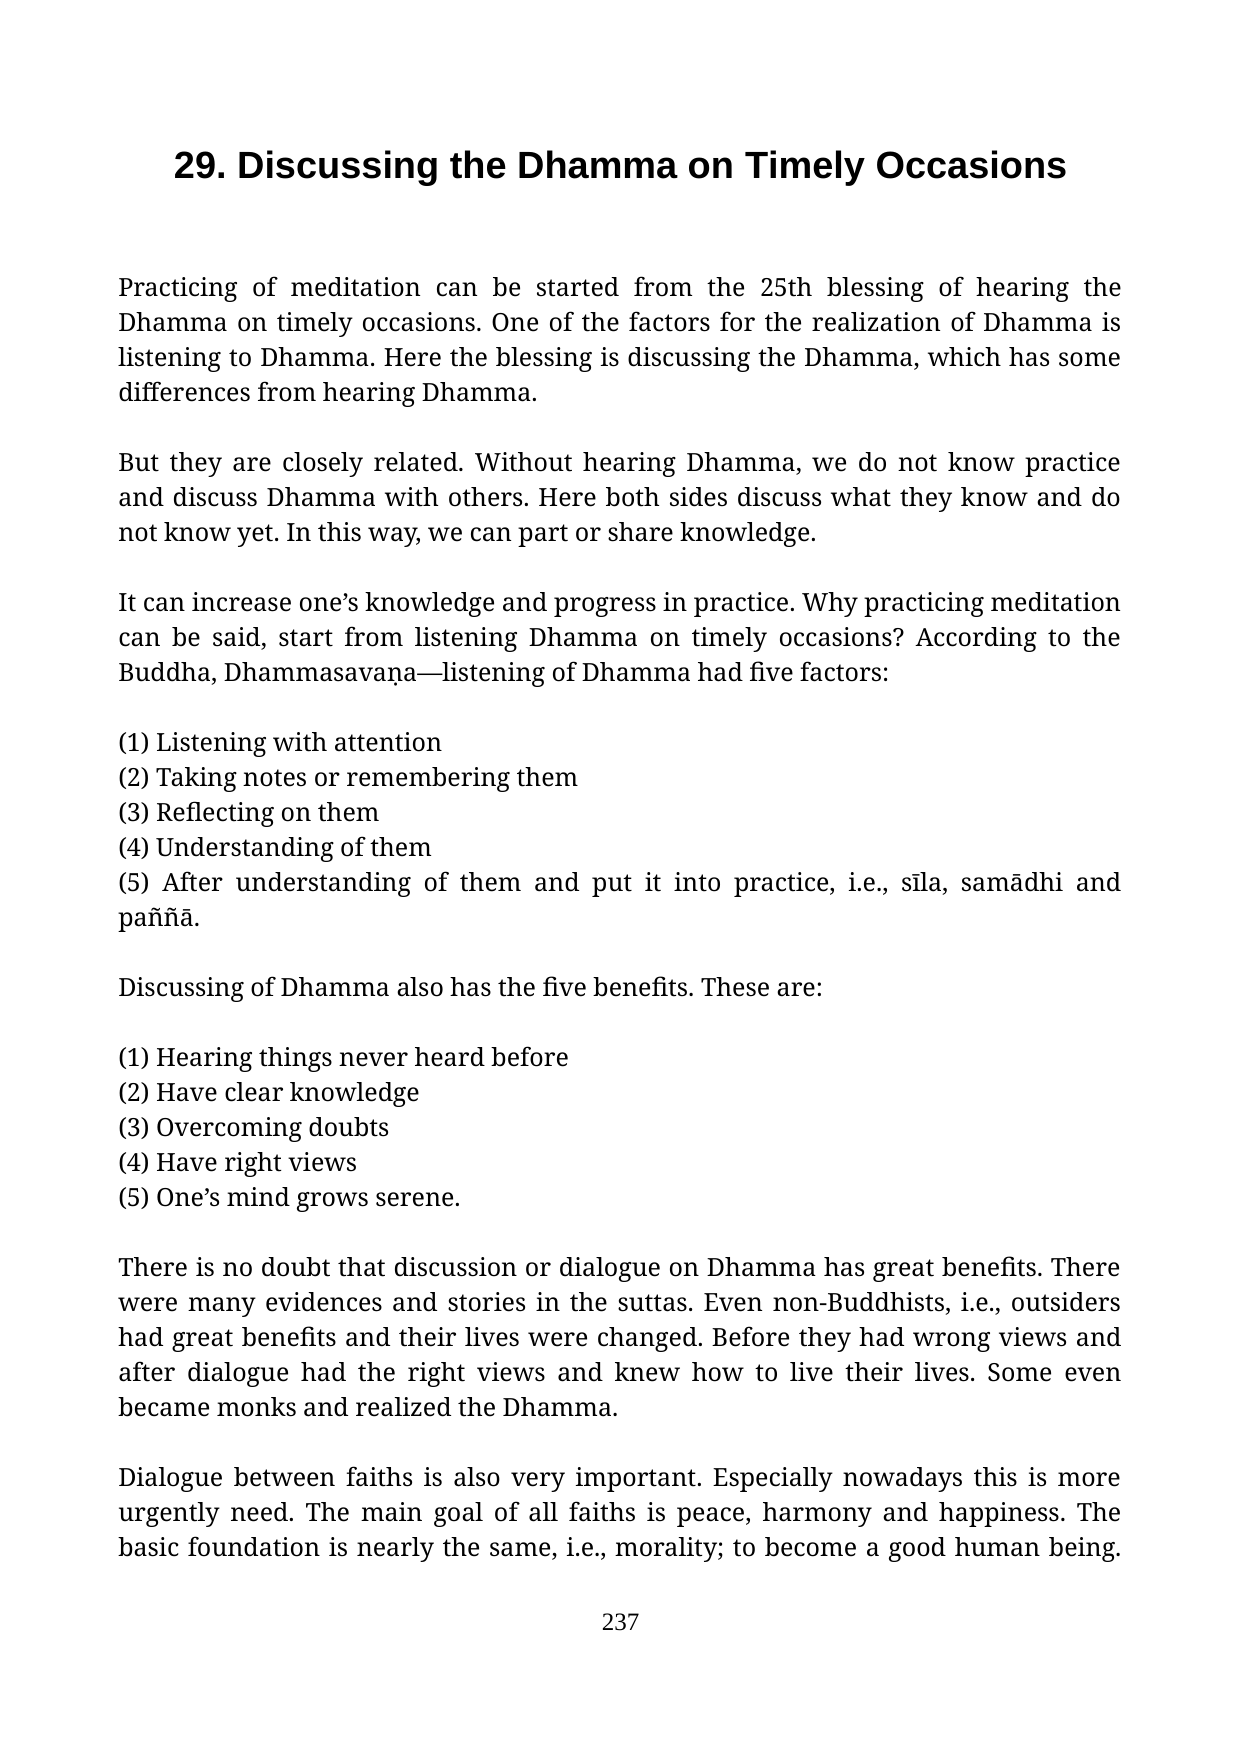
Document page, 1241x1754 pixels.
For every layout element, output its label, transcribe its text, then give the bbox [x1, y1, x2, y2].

text Practicing of meditation can be started from the 25th blessing of hearing the Dhamma on timely occasions. One of the factors for the realization of Dhamma is listening to Dhamma. Here the blessing is discussing the Dhamma, which has some differences from hearing Dhamma. But they are closely related. Without hearing Dhamma, we do not know practice and discuss Dhamma with others. Here both sides discuss what they know and do not know yet. In this way, we can part or share knowledge. It can increase one’s knowledge and progress in practice. Why practicing meditation can be said, start from listening Dhamma on timely occasions? According to the Buddha, Dhammasavaṇa—listening of Dhamma had five factors: (1) Listening with attention (2) Taking notes or remembering them (3) Reflecting on them (4) Understanding of them (5) After understanding of them and put it into practice, i.e., sīla, samādhi and paññā. Discussing of Dhamma also has the five benefits. These are: (1) Hearing things never heard before (2) Have clear knowledge (3) Overcoming doubts (4) Have right views (5) One’s mind grows serene. There is no doubt that discussion or dialogue on Dhamma has great benefits. There were many evidences and stories in the suttas. Even non-Buddhists, i.e., outsiders had great benefits and their lives were changed. Before they had wrong views and after dialogue had the right views and knew how to live their lives. Some even became monks and realized the Dhamma. Dialogue between faiths is also very important. Especially nowadays this is more urgently need. The main goal of all faiths is peace, harmony and happiness. The basic foundation is nearly the same, i.e., morality; to become a good human being. [118, 268, 1122, 1563]
subtitle 29. Discussing the Dhamma on Timely Occasions [118, 143, 1122, 187]
